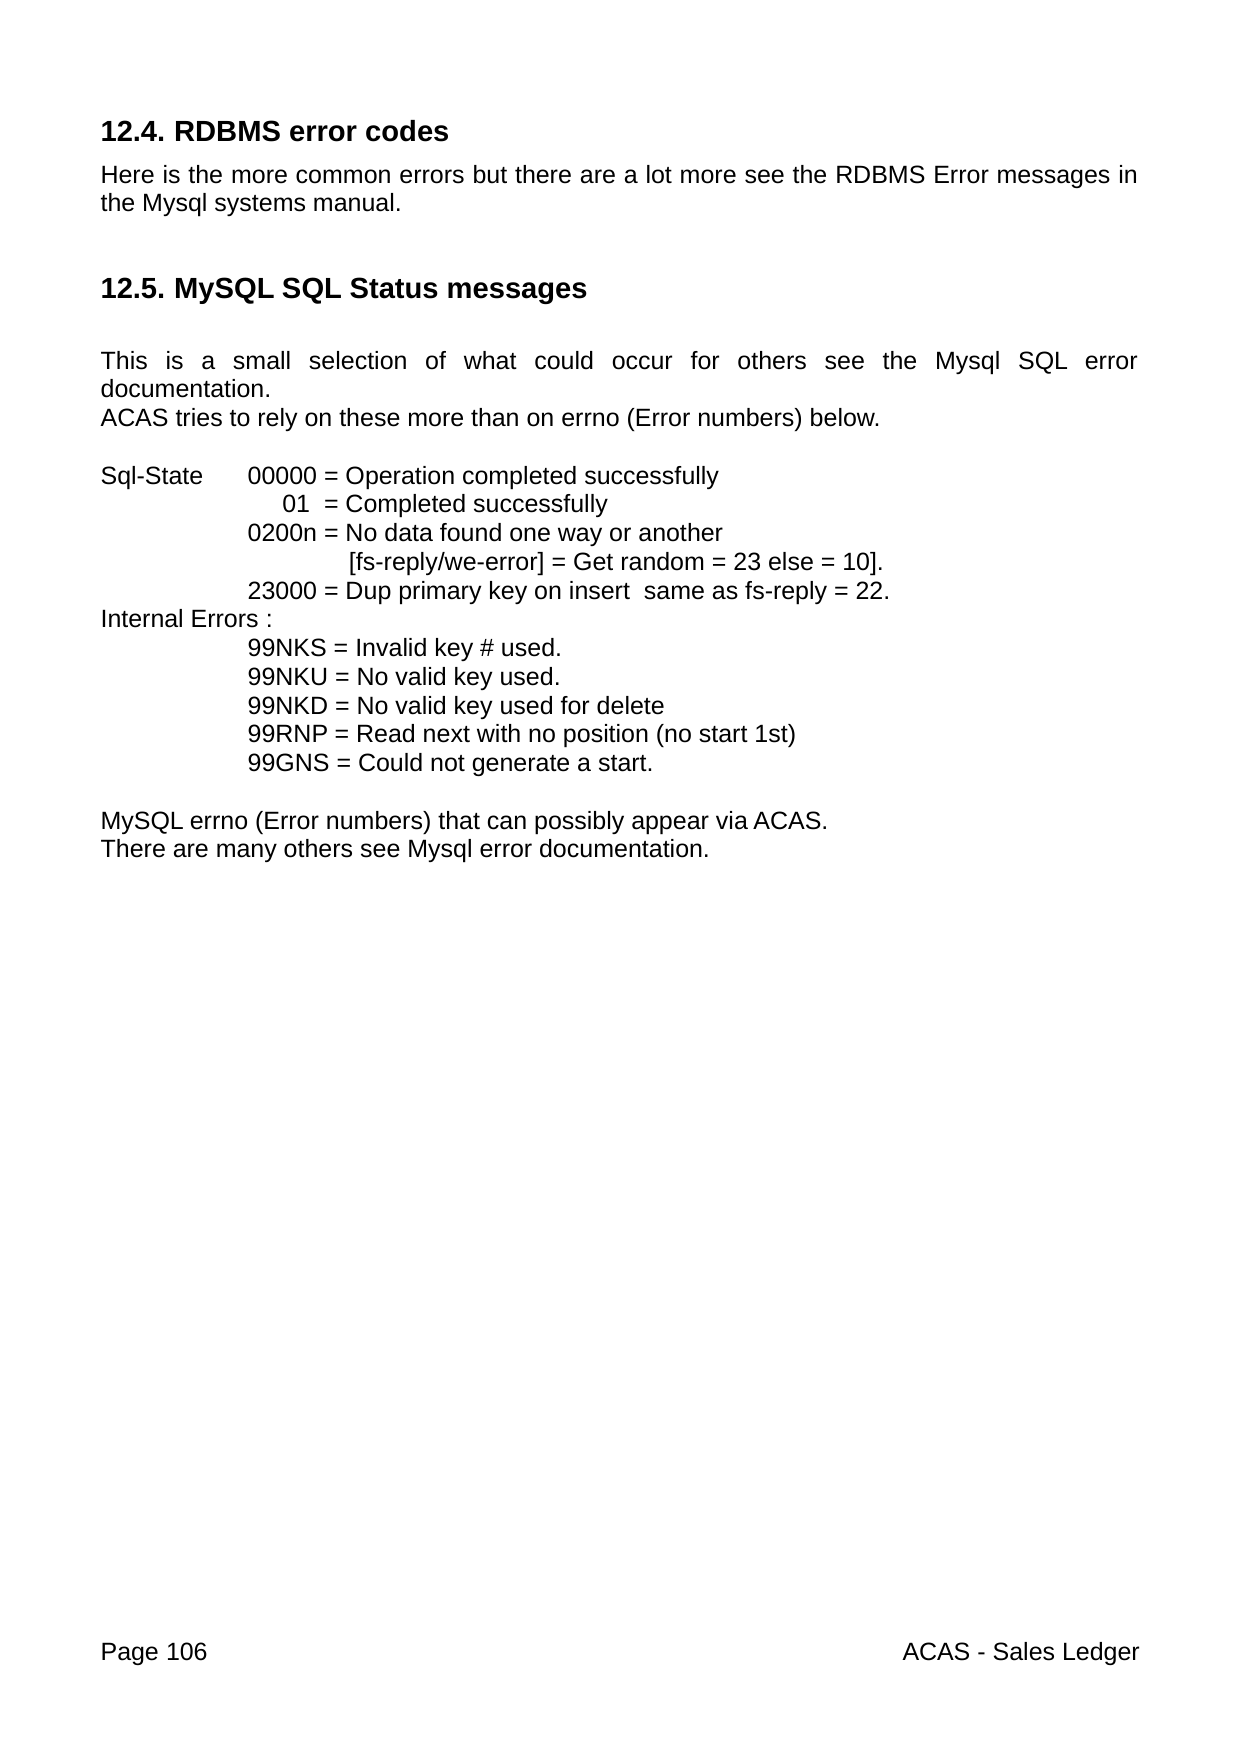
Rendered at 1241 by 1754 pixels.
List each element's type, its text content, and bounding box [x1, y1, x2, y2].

text MySQL errno (Error numbers) that can possibly appear via ACAS. [100, 806, 1140, 834]
text 99NKD = No valid key used for delete [100, 691, 1140, 719]
text Internal Errors : [100, 604, 1140, 633]
text [fs-reply/we-error] = Get random = 23 else = 10]. [100, 547, 1140, 576]
subtitle MySQL SQL Status messages [100, 271, 1140, 304]
text This is a small selection of what could occur for others see the Mysql SQL error documentation. [100, 346, 1140, 403]
text Sql-State 00000 = Operation completed successfully [100, 461, 1140, 489]
text ACAS tries to rely on these more than on errno (Error numbers) below. [100, 403, 1140, 432]
text 99NKU = No valid key used. [100, 662, 1140, 691]
text There are many others see Mysql error documentation. [100, 834, 1140, 863]
text Here is the more common errors but there are a lot more see the RDBMS Error messages in the Mysql systems manual. [100, 159, 1140, 217]
text 99GNS = Could not generate a start. [100, 748, 1140, 777]
text 0200n = No data found one way or another [100, 518, 1140, 547]
text 01 = Completed successfully [100, 489, 1140, 518]
text 99NKS = Invalid key # used. [100, 633, 1140, 662]
text 23000 = Dup primary key on insert same as fs-reply = 22. [100, 576, 1140, 604]
subtitle RDBMS error codes [100, 113, 1140, 147]
text 99RNP = Read next with no position (no start 1st) [100, 719, 1140, 748]
